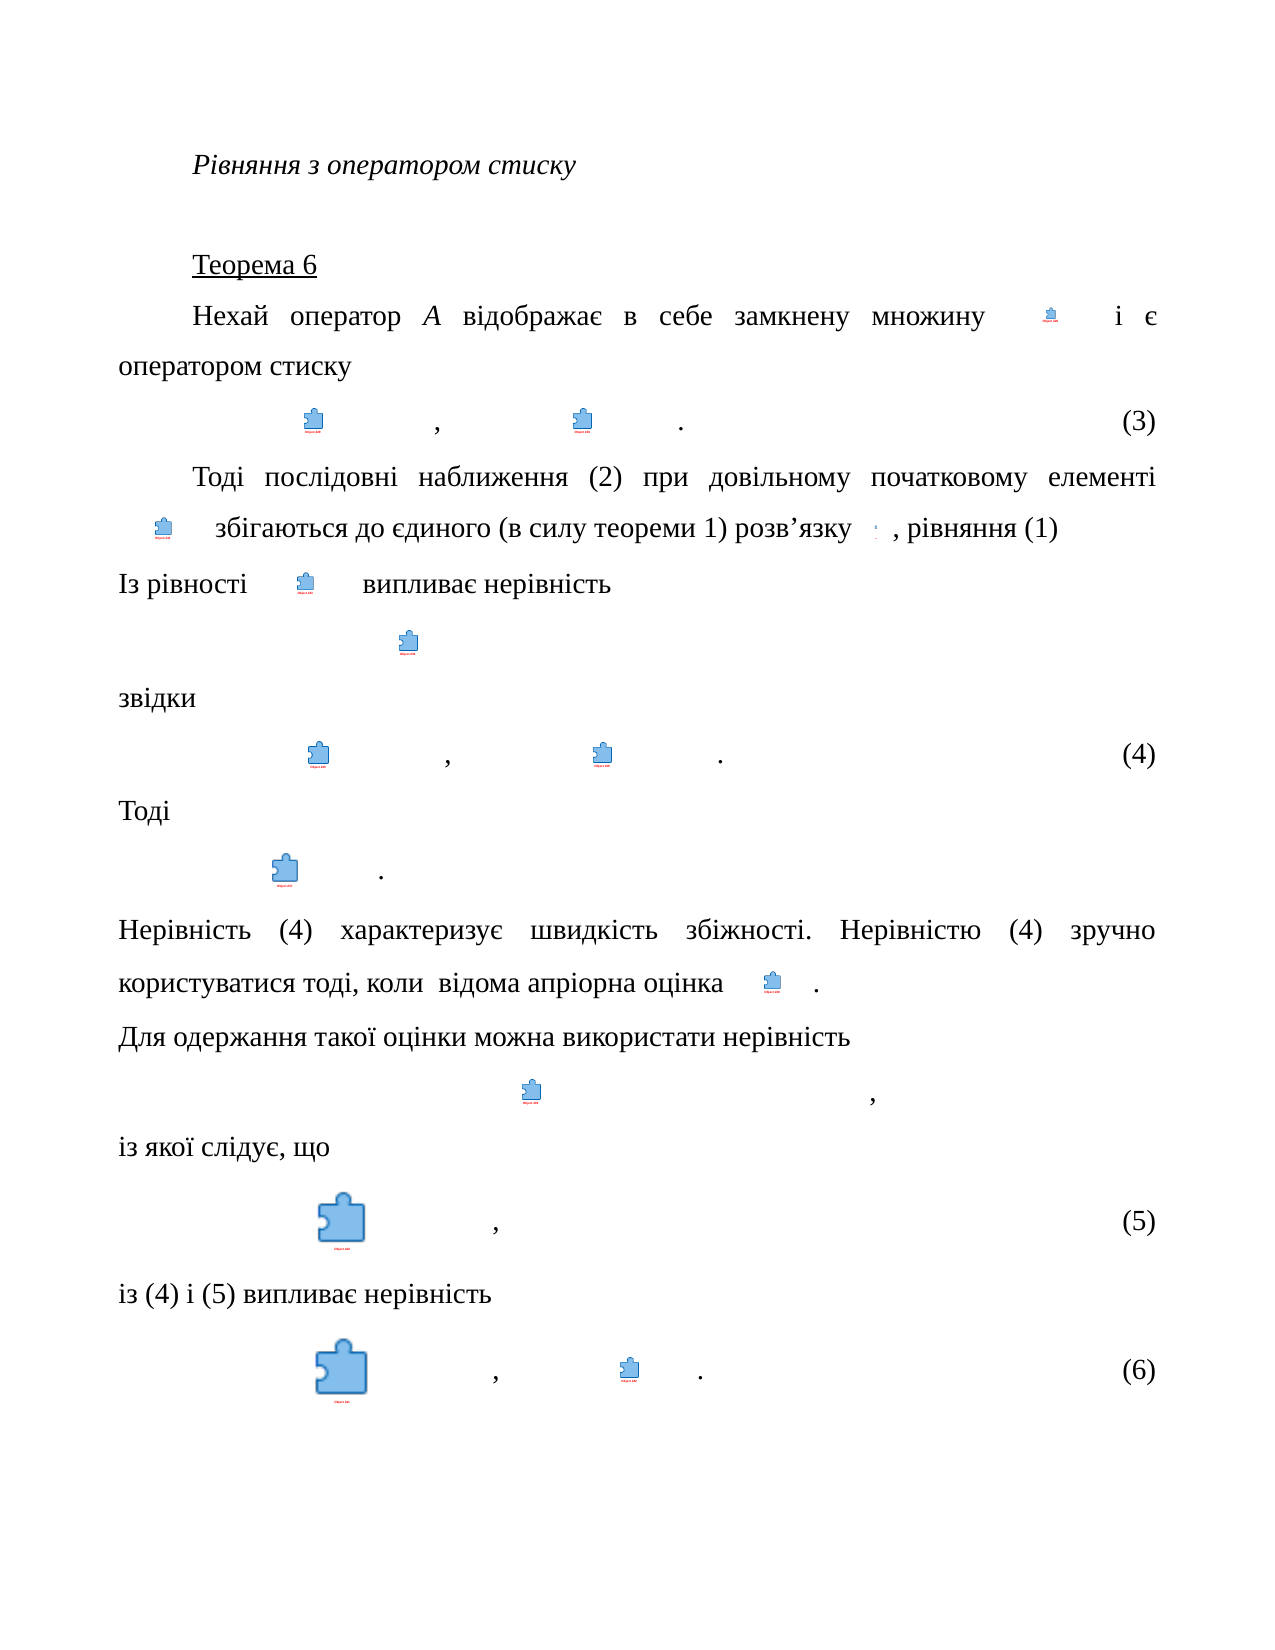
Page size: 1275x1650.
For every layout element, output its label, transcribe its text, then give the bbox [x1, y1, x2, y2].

text , [118, 1069, 1157, 1113]
text , . (4) [118, 730, 1157, 776]
text Тоді послідовні наближення (2) при довільному початковому елементі збігаються до єдиного (в силу теореми 1) розв’язку , рівняння (1) [118, 459, 1157, 547]
text , . (6) [118, 1326, 1157, 1412]
text із якої слідує, що [118, 1129, 1157, 1163]
text , (5) [118, 1180, 1157, 1259]
text звідки [118, 680, 1157, 714]
text із (4) і (5) випливає нерівність [118, 1276, 1157, 1309]
text Нерівність (4) характеризує швидкість збіжності. Нерівністю (4) зручно користуватися тоді, коли відома апріорна оцінка . [118, 912, 1157, 1002]
text Із рівності випливає нерівність [118, 563, 1157, 603]
text Для одержання такої оцінки можна використати нерівність [118, 1019, 1157, 1052]
text Теорема 6 [118, 247, 1157, 281]
text , . (3) [118, 398, 1157, 442]
text Тоді [118, 793, 1157, 827]
text Рівняння з оператором стиску [118, 147, 1157, 180]
text Нехай оператор А відображає в себе замкнену множину і є оператором стиску [118, 298, 1157, 382]
text . [118, 843, 1157, 895]
